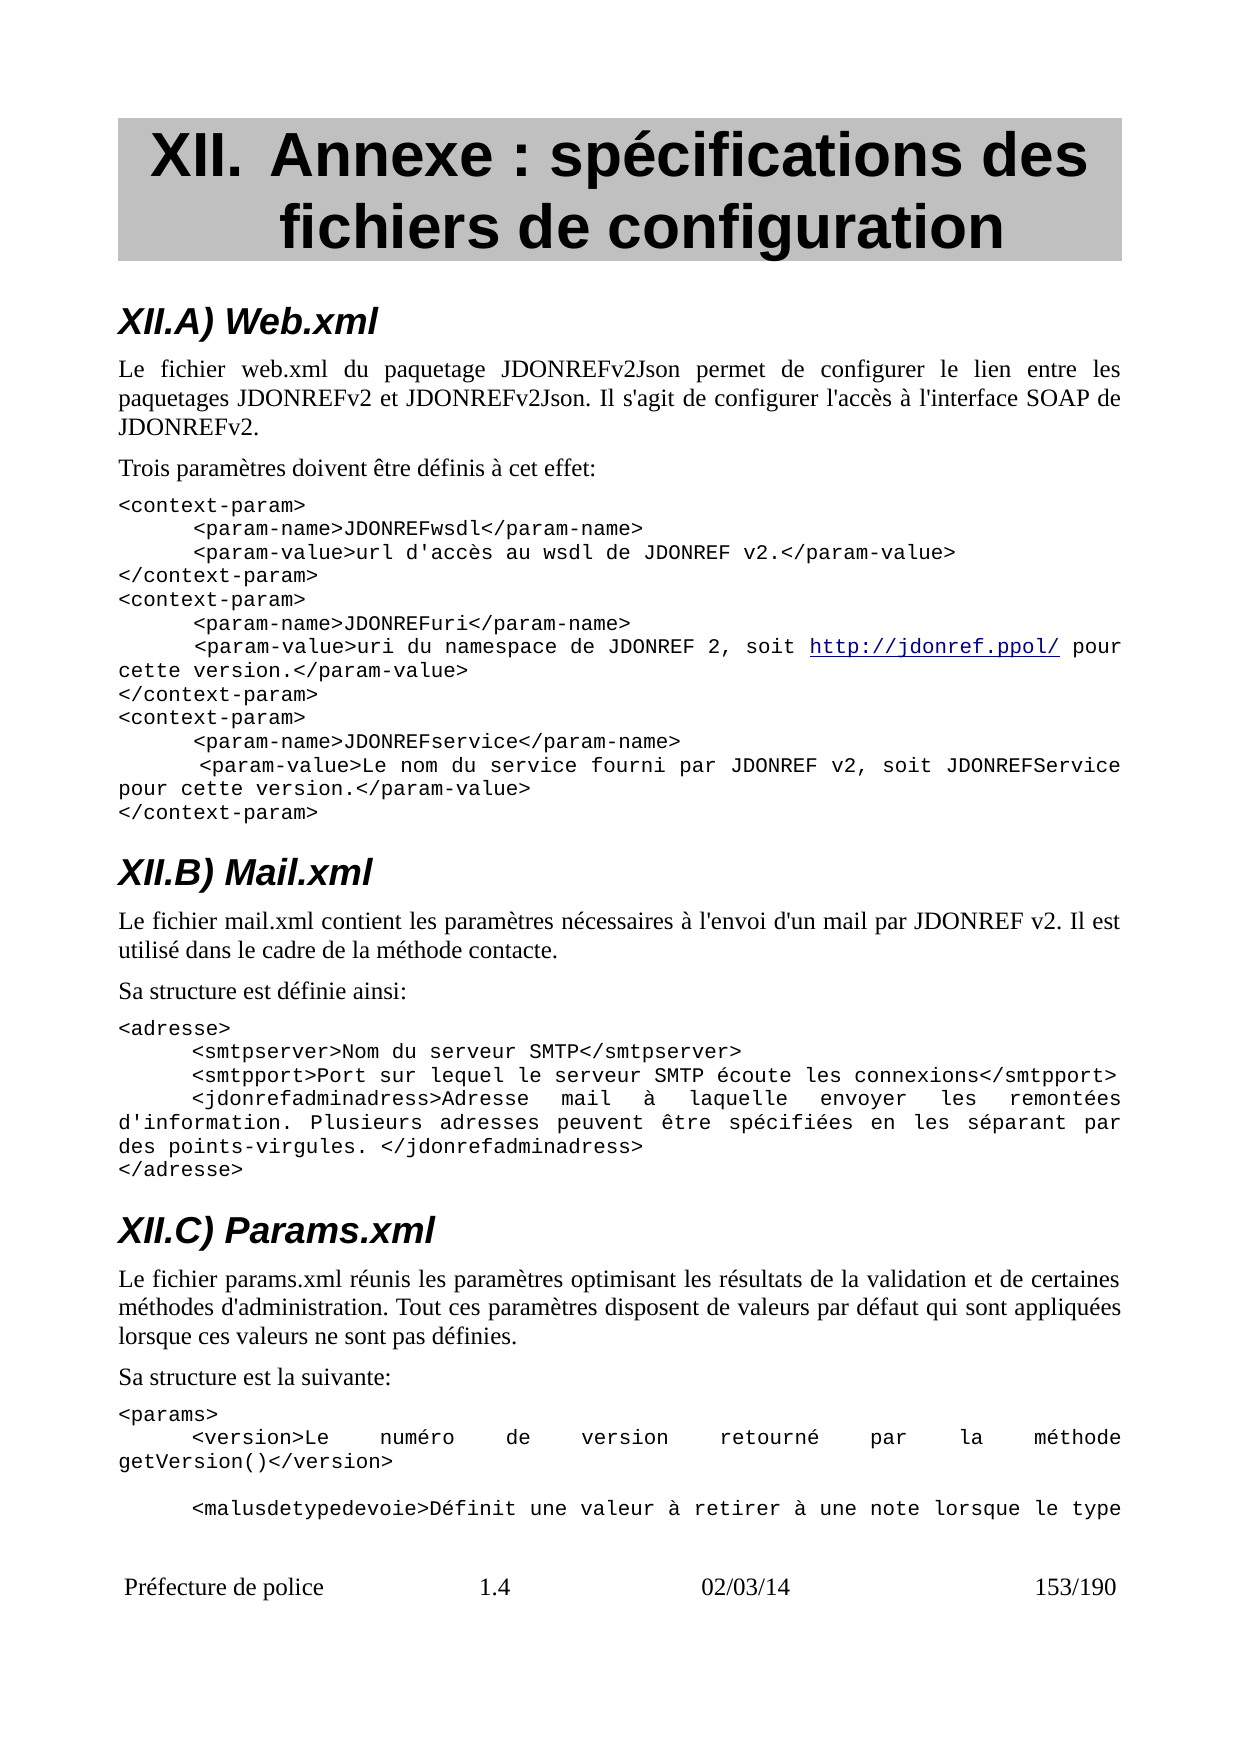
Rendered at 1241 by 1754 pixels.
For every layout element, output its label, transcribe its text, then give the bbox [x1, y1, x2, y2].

text <param-value>Le nom du service fourni par JDONREF v2, soit JDONREFService pour cette version.</param-value> [118, 755, 1122, 802]
text </context-param> [118, 566, 1122, 589]
text <malusdetypedevoie>Définit une valeur à retirer à une note lorsque le type [118, 1498, 1122, 1522]
subtitle Mail.xml [118, 851, 1122, 894]
text </context-param> [118, 802, 1122, 826]
text <context-param> [118, 589, 1122, 613]
text <context-param> [118, 707, 1122, 731]
text <param-value>url d'accès au wsdl de JDONREF v2.</param-value> [118, 542, 1122, 566]
text Sa structure est définie ainsi: [118, 976, 1122, 1005]
text <context-param> [118, 494, 1122, 518]
subtitle Annexe : spécifications des fichiers de configuration [118, 118, 1122, 261]
text <params> [118, 1404, 1122, 1427]
text <param-name>JDONREFwsdl</param-name> [118, 518, 1122, 542]
subtitle Web.xml [118, 299, 1122, 342]
subtitle Params.xml [118, 1208, 1122, 1251]
text Le fichier mail.xml contient les paramètres nécessaires à l'envoi d'un mail par JDONREF v2. Il est utilisé dans le cadre de la méthode contacte. [118, 906, 1122, 964]
text <jdonrefadminadress>Adresse mail à laquelle envoyer les remontées d'information. Plusieurs adresses peuvent être spécifiées en les séparant par des points-virgules. </jdonrefadminadress> [118, 1088, 1122, 1159]
text <param-value>uri du namespace de JDONREF 2, soit http://jdonref.ppol/ pour cette version.</param-value> [118, 636, 1122, 684]
text Sa structure est la suivante: [118, 1362, 1122, 1391]
text <smtpserver>Nom du serveur SMTP</smtpserver> [118, 1041, 1122, 1065]
text <param-name>JDONREFservice</param-name> [118, 731, 1122, 755]
text <smtpport>Port sur lequel le serveur SMTP écoute les connexions</smtpport> [118, 1065, 1122, 1088]
text Le fichier web.xml du paquetage JDONREFv2Json permet de configurer le lien entre les paquetages JDONREFv2 et JDONREFv2Json. Il s'agit de configurer l'accès à l'interface SOAP de JDONREFv2. [118, 354, 1122, 441]
text </context-param> [118, 684, 1122, 707]
text <version>Le numéro de version retourné par la méthode getVersion()</version> [118, 1427, 1122, 1474]
text Trois paramètres doivent être définis à cet effet: [118, 453, 1122, 482]
text <param-name>JDONREFuri</param-name> [118, 613, 1122, 636]
text <adresse> [118, 1017, 1122, 1041]
text Le fichier params.xml réunis les paramètres optimisant les résultats de la validation et de certaines méthodes d'administration. Tout ces paramètres disposent de valeurs par défaut qui sont appliquées lorsque ces valeurs ne sont pas définies. [118, 1264, 1122, 1350]
text </adresse> [118, 1159, 1122, 1183]
